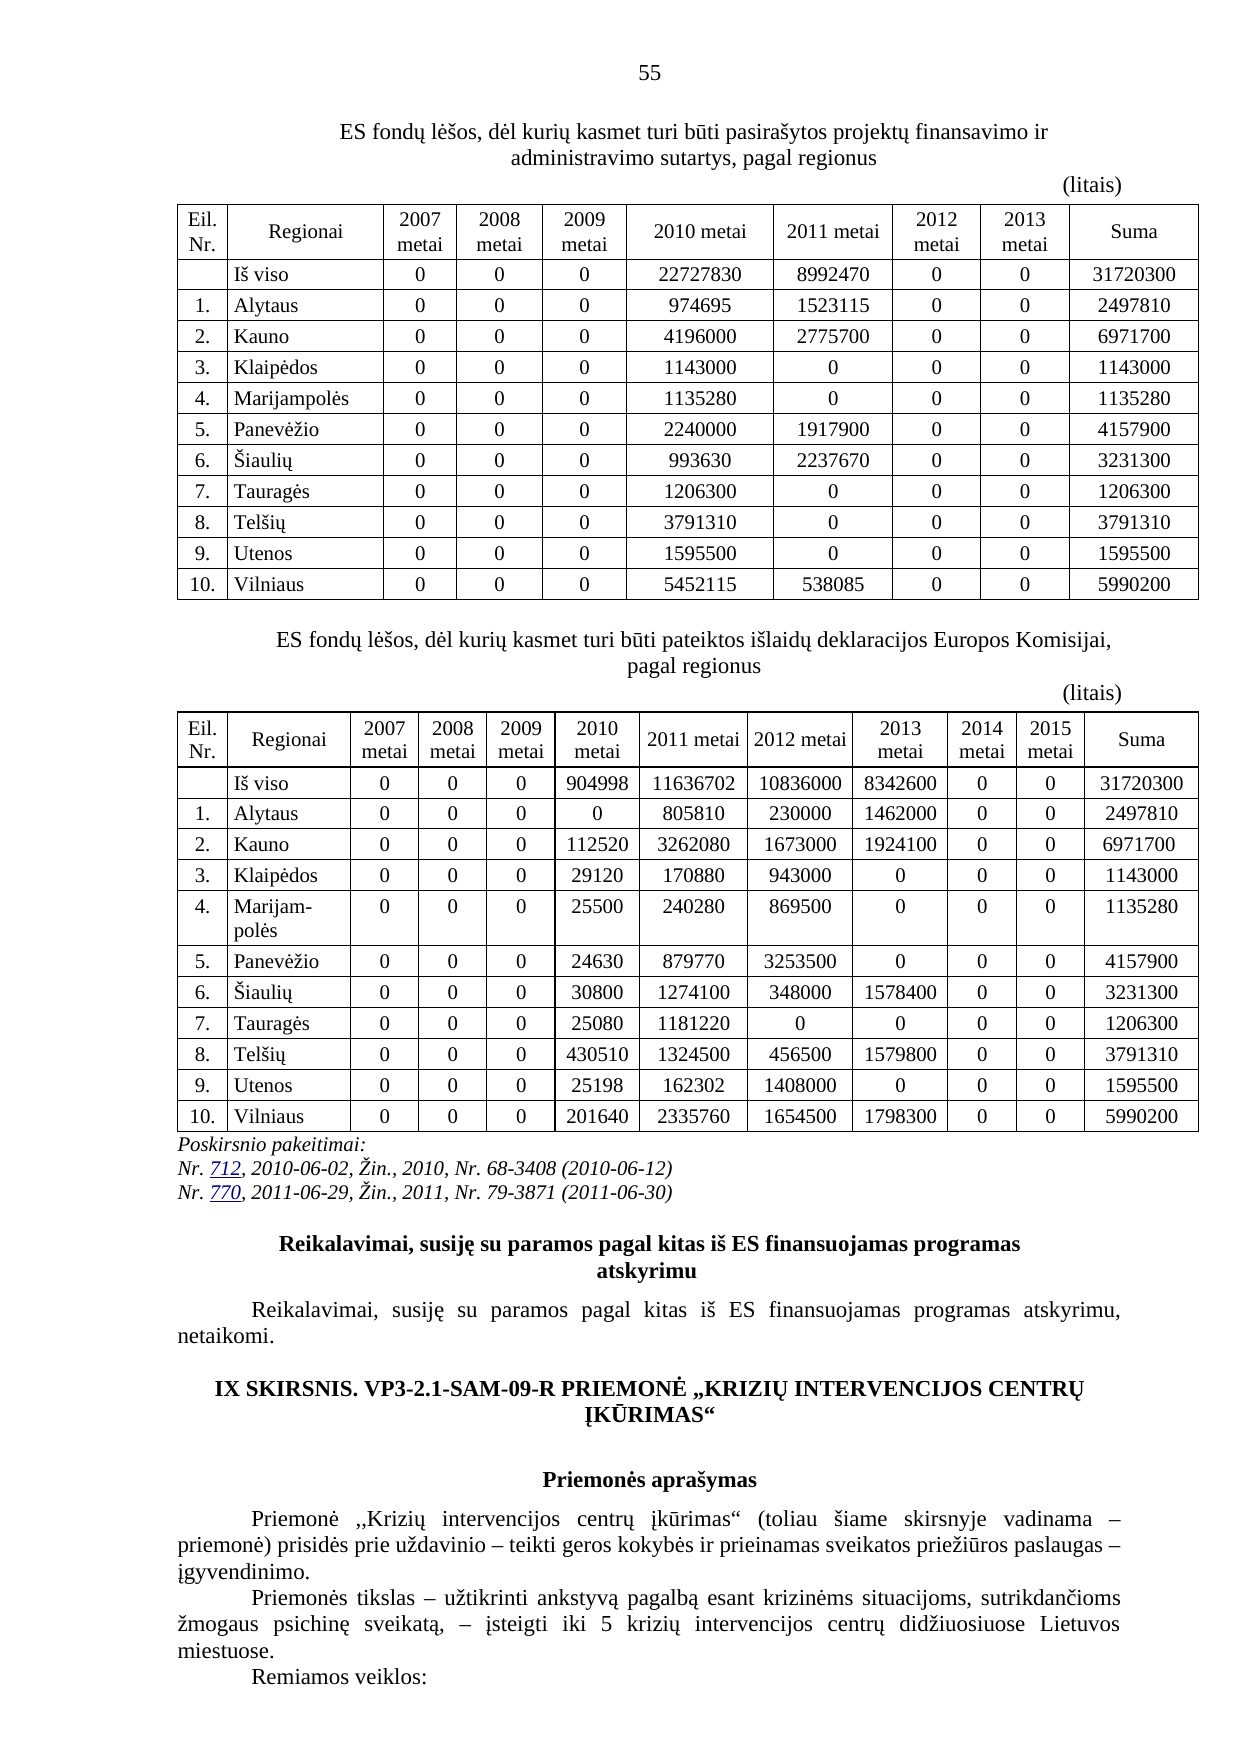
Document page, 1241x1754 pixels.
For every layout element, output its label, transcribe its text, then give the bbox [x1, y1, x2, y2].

table_cell 0 [487, 799, 554, 828]
table_cell 0 [893, 414, 980, 444]
table_header 2009 metai [487, 713, 554, 766]
text Priemonės tikslas – užtikrinti ankstyvą pagalbą esant krizinėms situacijoms, sutrikdančioms žmogaus psichinę sveikatą, – įsteigti iki 5 krizių intervencijos centrų didžiuosiuose Lietuvos miestuose. [177, 1584, 1122, 1663]
table_header 2012 metai [893, 205, 980, 258]
table_cell 0 [893, 383, 980, 413]
table_header 2009 metai [543, 205, 626, 258]
table_header 2007 metai [384, 205, 456, 258]
text Reikalavimai, susiję su paramos pagal kitas iš ES finansuojamas programas atskyrimu, netaikomi. [177, 1296, 1122, 1348]
table_header Regionai [228, 205, 383, 258]
table_cell 0 [853, 891, 947, 945]
table_cell 3791310 [627, 507, 773, 537]
table_cell 0 [981, 476, 1069, 506]
table_header 2010 metai [627, 205, 773, 258]
table_cell 1274100 [640, 977, 747, 1007]
table_cell 0 [351, 1008, 418, 1038]
table_cell 0 [1017, 829, 1084, 859]
table_cell 22727830 [627, 260, 773, 289]
table_cell 0 [774, 352, 892, 382]
table_cell 993630 [627, 445, 773, 475]
table_cell 0 [1017, 799, 1084, 828]
table_cell 1595500 [1070, 538, 1198, 568]
table_cell Utenos [228, 1070, 350, 1100]
table_cell 8. [178, 507, 227, 537]
table_cell Vilniaus [228, 569, 383, 599]
table_cell Iš viso [228, 768, 350, 797]
table_cell 0 [384, 290, 456, 320]
table_cell 0 [893, 445, 980, 475]
table_cell 2775700 [774, 321, 892, 351]
table_cell 0 [457, 538, 542, 568]
text IX SKIRSNIS. VP3-2.1-SAM-09-R PRIEMONĖ „KRIZIŲ INTERVENCIJOS CENTRŲ ĮKŪRIMAS“ [177, 1375, 1122, 1427]
table_cell 456500 [748, 1039, 852, 1069]
table_cell 0 [351, 1101, 418, 1131]
table_cell 2497810 [1085, 799, 1198, 828]
table_header 2011 metai [774, 205, 892, 258]
table_cell 0 [419, 860, 486, 890]
table_cell 0 [981, 260, 1069, 289]
table_cell 170880 [640, 860, 747, 890]
text Poskirsnio pakeitimai: [177, 1132, 1122, 1156]
table_cell 4. [178, 891, 227, 945]
table_cell 0 [543, 507, 626, 537]
table_cell 0 [487, 1008, 554, 1038]
table_cell 0 [853, 860, 947, 890]
table_cell 0 [981, 352, 1069, 382]
table_cell 24630 [556, 946, 639, 976]
table_cell Kauno [228, 829, 350, 859]
table_header 2008 metai [419, 713, 486, 766]
table_cell 0 [774, 476, 892, 506]
table_cell 2237670 [774, 445, 892, 475]
table_cell 0 [384, 352, 456, 382]
table_header Eil. Nr. [178, 205, 227, 258]
table_cell 0 [893, 569, 980, 599]
table_cell 904998 [556, 768, 639, 797]
table_cell 4157900 [1085, 946, 1198, 976]
table_cell Iš viso [228, 260, 383, 289]
table_cell 0 [384, 260, 456, 289]
table_cell 538085 [774, 569, 892, 599]
table_cell 0 [543, 352, 626, 382]
table_cell 6971700 [1085, 829, 1198, 859]
table_cell 25198 [556, 1070, 639, 1100]
table_cell 0 [351, 860, 418, 890]
table_cell 0 [1017, 1039, 1084, 1069]
table_cell 3791310 [1070, 507, 1198, 537]
table_cell 1324500 [640, 1039, 747, 1069]
table_cell 0 [774, 538, 892, 568]
table_cell 0 [948, 1070, 1016, 1100]
table_cell 0 [981, 383, 1069, 413]
table_cell 1462000 [853, 799, 947, 828]
table_cell Panevėžio [228, 946, 350, 976]
table_cell 0 [948, 768, 1016, 797]
table_cell 4157900 [1070, 414, 1198, 444]
table_cell 1578400 [853, 977, 947, 1007]
table_cell 0 [948, 1008, 1016, 1038]
table_cell 5. [178, 414, 227, 444]
table_cell 0 [419, 946, 486, 976]
table_cell 240280 [640, 891, 747, 945]
table_header 2013 metai [981, 205, 1069, 258]
table_cell 10. [178, 569, 227, 599]
table_cell 5990200 [1070, 569, 1198, 599]
table_cell 7. [178, 476, 227, 506]
table_cell 0 [948, 860, 1016, 890]
table_cell 0 [351, 829, 418, 859]
table_cell 2. [178, 829, 227, 859]
table_cell Marijam­polės [228, 891, 350, 945]
table_cell 0 [948, 829, 1016, 859]
table_cell 0 [457, 260, 542, 289]
table_cell 0 [384, 476, 456, 506]
text Nr. 770, 2011-06-29, Žin., 2011, Nr. 79-3871 (2011-06-30) [177, 1180, 1122, 1204]
table_cell 3231300 [1070, 445, 1198, 475]
table_cell 3262080 [640, 829, 747, 859]
table_cell 7. [178, 1008, 227, 1038]
table_cell 0 [351, 1039, 418, 1069]
table_cell 11636702 [640, 768, 747, 797]
table_header 2012 metai [748, 713, 852, 766]
table_cell 0 [981, 290, 1069, 320]
table_cell 0 [1017, 1008, 1084, 1038]
table_cell 805810 [640, 799, 747, 828]
table_header Suma [1070, 205, 1198, 258]
table_cell 0 [487, 891, 554, 945]
table_cell 1595500 [627, 538, 773, 568]
table_cell 0 [543, 476, 626, 506]
table_cell 0 [487, 829, 554, 859]
table_cell 430510 [556, 1039, 639, 1069]
table_cell 0 [384, 445, 456, 475]
table_cell 0 [384, 321, 456, 351]
table_cell 2497810 [1070, 290, 1198, 320]
table_cell 0 [981, 445, 1069, 475]
table_cell 10836000 [748, 768, 852, 797]
table_cell 1143000 [1085, 860, 1198, 890]
table_cell 0 [543, 260, 626, 289]
table_cell 1143000 [627, 352, 773, 382]
table_cell 0 [543, 321, 626, 351]
table_cell 0 [419, 799, 486, 828]
table_cell Šiaulių [228, 977, 350, 1007]
table_cell 201640 [556, 1101, 639, 1131]
text ES fondų lėšos, dėl kurių kasmet turi būti pateiktos išlaidų deklaracijos Europos Komisijai, pagal regionus [266, 626, 1122, 679]
table_cell 2240000 [627, 414, 773, 444]
table_header Suma [1085, 713, 1198, 766]
table_cell 0 [1017, 1101, 1084, 1131]
table_cell 112520 [556, 829, 639, 859]
table_cell 0 [981, 538, 1069, 568]
table_cell 0 [543, 569, 626, 599]
table_cell 0 [457, 476, 542, 506]
table_cell 0 [419, 1008, 486, 1038]
table_cell 0 [384, 414, 456, 444]
table_cell Panevėžio [228, 414, 383, 444]
table_cell 0 [948, 1039, 1016, 1069]
table_cell 0 [351, 977, 418, 1007]
table_cell 6. [178, 445, 227, 475]
table_cell 0 [1017, 1070, 1084, 1100]
table_cell 29120 [556, 860, 639, 890]
table_cell 0 [487, 1039, 554, 1069]
table_cell 31720300 [1070, 260, 1198, 289]
table_cell 1654500 [748, 1101, 852, 1131]
table_cell 3. [178, 860, 227, 890]
table_cell 0 [419, 1070, 486, 1100]
table_cell 0 [981, 321, 1069, 351]
table_cell 1408000 [748, 1070, 852, 1100]
table_cell 30800 [556, 977, 639, 1007]
table_cell Alytaus [228, 799, 350, 828]
table_cell 0 [457, 290, 542, 320]
table_cell Šiaulių [228, 445, 383, 475]
table_cell 0 [1017, 860, 1084, 890]
table_cell 869500 [748, 891, 852, 945]
table_cell 0 [981, 569, 1069, 599]
table_cell 0 [853, 1008, 947, 1038]
table_cell 4. [178, 383, 227, 413]
table_cell 1206300 [627, 476, 773, 506]
table_cell 162302 [640, 1070, 747, 1100]
table_header 2010 metai [556, 713, 639, 766]
table_cell 0 [774, 507, 892, 537]
table_cell Klaipėdos [228, 352, 383, 382]
table_header 2013 metai [853, 713, 947, 766]
table_cell 0 [419, 829, 486, 859]
table_cell [178, 768, 227, 797]
table_cell 0 [543, 414, 626, 444]
table_cell 1206300 [1085, 1008, 1198, 1038]
table_header Eil. Nr. [178, 713, 227, 766]
table_cell 10. [178, 1101, 227, 1131]
table_cell 1135280 [1085, 891, 1198, 945]
text (litais) [177, 679, 1122, 705]
table_cell 0 [1017, 946, 1084, 976]
table_cell 1917900 [774, 414, 892, 444]
table_cell 2335760 [640, 1101, 747, 1131]
table_cell 0 [487, 860, 554, 890]
table_cell 0 [419, 977, 486, 1007]
table_cell Kauno [228, 321, 383, 351]
table_header 2015 metai [1017, 713, 1084, 766]
table_cell 5. [178, 946, 227, 976]
table_cell 0 [351, 1070, 418, 1100]
table_cell 0 [457, 321, 542, 351]
text Priemonės aprašymas [177, 1466, 1122, 1493]
table_cell Vilniaus [228, 1101, 350, 1131]
table_cell 5452115 [627, 569, 773, 599]
table_cell 1579800 [853, 1039, 947, 1069]
table_cell [178, 260, 227, 289]
table_cell 8. [178, 1039, 227, 1069]
table_cell 879770 [640, 946, 747, 976]
table_cell 0 [351, 891, 418, 945]
table_cell 0 [457, 445, 542, 475]
table_header 2014 metai [948, 713, 1016, 766]
table_cell 0 [948, 1101, 1016, 1131]
table_cell 8342600 [853, 768, 947, 797]
table_cell Telšių [228, 507, 383, 537]
table_cell Alytaus [228, 290, 383, 320]
table_cell 0 [543, 538, 626, 568]
table_header 2008 metai [457, 205, 542, 258]
text (litais) [177, 171, 1122, 197]
table_cell 0 [748, 1008, 852, 1038]
table_cell 0 [351, 799, 418, 828]
table_cell 0 [774, 383, 892, 413]
table_cell 1143000 [1070, 352, 1198, 382]
table_cell 4196000 [627, 321, 773, 351]
table_cell 25080 [556, 1008, 639, 1038]
table_cell 0 [1017, 768, 1084, 797]
table_cell 0 [457, 414, 542, 444]
table_cell 5990200 [1085, 1101, 1198, 1131]
table_cell Klaipėdos [228, 860, 350, 890]
table_cell 943000 [748, 860, 852, 890]
table_cell 0 [981, 414, 1069, 444]
table_cell 3253500 [748, 946, 852, 976]
table_cell 1206300 [1070, 476, 1198, 506]
table_cell 0 [893, 321, 980, 351]
table_cell 0 [351, 768, 418, 797]
text Nr. 712, 2010-06-02, Žin., 2010, Nr. 68-3408 (2010-06-12) [177, 1156, 1122, 1180]
table_cell 0 [384, 383, 456, 413]
table_cell 0 [893, 507, 980, 537]
table_cell 0 [457, 352, 542, 382]
table_cell 1181220 [640, 1008, 747, 1038]
table_cell 0 [893, 260, 980, 289]
table_cell 0 [419, 1039, 486, 1069]
table_cell 0 [419, 1101, 486, 1131]
table_cell 3. [178, 352, 227, 382]
table_header 2011 metai [640, 713, 747, 766]
table_cell 0 [948, 799, 1016, 828]
table_cell 6971700 [1070, 321, 1198, 351]
text ES fondų lėšos, dėl kurių kasmet turi būti pasirašytos projektų finansavimo ir administravimo sutartys, pagal regionus [266, 118, 1122, 171]
table_cell 0 [543, 383, 626, 413]
table_cell 0 [543, 290, 626, 320]
table_cell 0 [457, 507, 542, 537]
table_cell 0 [543, 445, 626, 475]
table_cell 8992470 [774, 260, 892, 289]
table_cell 0 [556, 799, 639, 828]
table_cell 9. [178, 1070, 227, 1100]
table_cell Marijampolės [228, 383, 383, 413]
table_cell 974695 [627, 290, 773, 320]
table_cell 0 [384, 507, 456, 537]
table_cell 0 [948, 891, 1016, 945]
table_cell 1135280 [1070, 383, 1198, 413]
table_cell 1924100 [853, 829, 947, 859]
table_cell 1. [178, 290, 227, 320]
text Priemonė ,,Krizių intervencijos centrų įkūrimas“ (toliau šiame skirsnyje vadinama – priemonė) prisidės prie uždavinio – teikti geros kokybės ir prieinamas sveikatos priežiūros paslaugas – įgyvendinimo. [177, 1505, 1122, 1584]
table_cell 31720300 [1085, 768, 1198, 797]
table_cell Telšių [228, 1039, 350, 1069]
table_cell 0 [457, 383, 542, 413]
table_cell 2. [178, 321, 227, 351]
table_cell 0 [487, 1101, 554, 1131]
table_cell 3791310 [1085, 1039, 1198, 1069]
table_cell 0 [948, 946, 1016, 976]
text Remiamos veiklos: [177, 1663, 1122, 1689]
table_cell 6. [178, 977, 227, 1007]
table_cell 0 [419, 768, 486, 797]
table_cell 0 [1017, 891, 1084, 945]
table_cell 1523115 [774, 290, 892, 320]
table_cell 0 [893, 352, 980, 382]
table_cell Utenos [228, 538, 383, 568]
table_cell 0 [487, 1070, 554, 1100]
table_cell 0 [893, 290, 980, 320]
table_header 2007 metai [351, 713, 418, 766]
table_cell 1595500 [1085, 1070, 1198, 1100]
text Reikalavimai, susiję su paramos pagal kitas iš ES finansuojamas programas atskyrimu [177, 1230, 1122, 1283]
table_cell 1673000 [748, 829, 852, 859]
table_cell 0 [384, 538, 456, 568]
table_cell 348000 [748, 977, 852, 1007]
table_cell 0 [487, 977, 554, 1007]
table_cell 0 [893, 538, 980, 568]
table_cell Tauragės [228, 1008, 350, 1038]
table_cell 230000 [748, 799, 852, 828]
table_cell 0 [487, 768, 554, 797]
table_cell 9. [178, 538, 227, 568]
table_cell 0 [1017, 977, 1084, 1007]
table_cell 0 [893, 476, 980, 506]
table_cell 0 [853, 1070, 947, 1100]
table_cell 1135280 [627, 383, 773, 413]
table_cell 0 [351, 946, 418, 976]
table_cell 0 [419, 891, 486, 945]
table_cell 25500 [556, 891, 639, 945]
table_cell 0 [487, 946, 554, 976]
table_cell 3231300 [1085, 977, 1198, 1007]
table_cell 0 [384, 569, 456, 599]
table_cell 0 [948, 977, 1016, 1007]
table_cell 0 [981, 507, 1069, 537]
table_cell Tauragės [228, 476, 383, 506]
table_cell 0 [853, 946, 947, 976]
table_cell 1798300 [853, 1101, 947, 1131]
table_header Regionai [228, 713, 350, 766]
table_cell 1. [178, 799, 227, 828]
table_cell 0 [457, 569, 542, 599]
